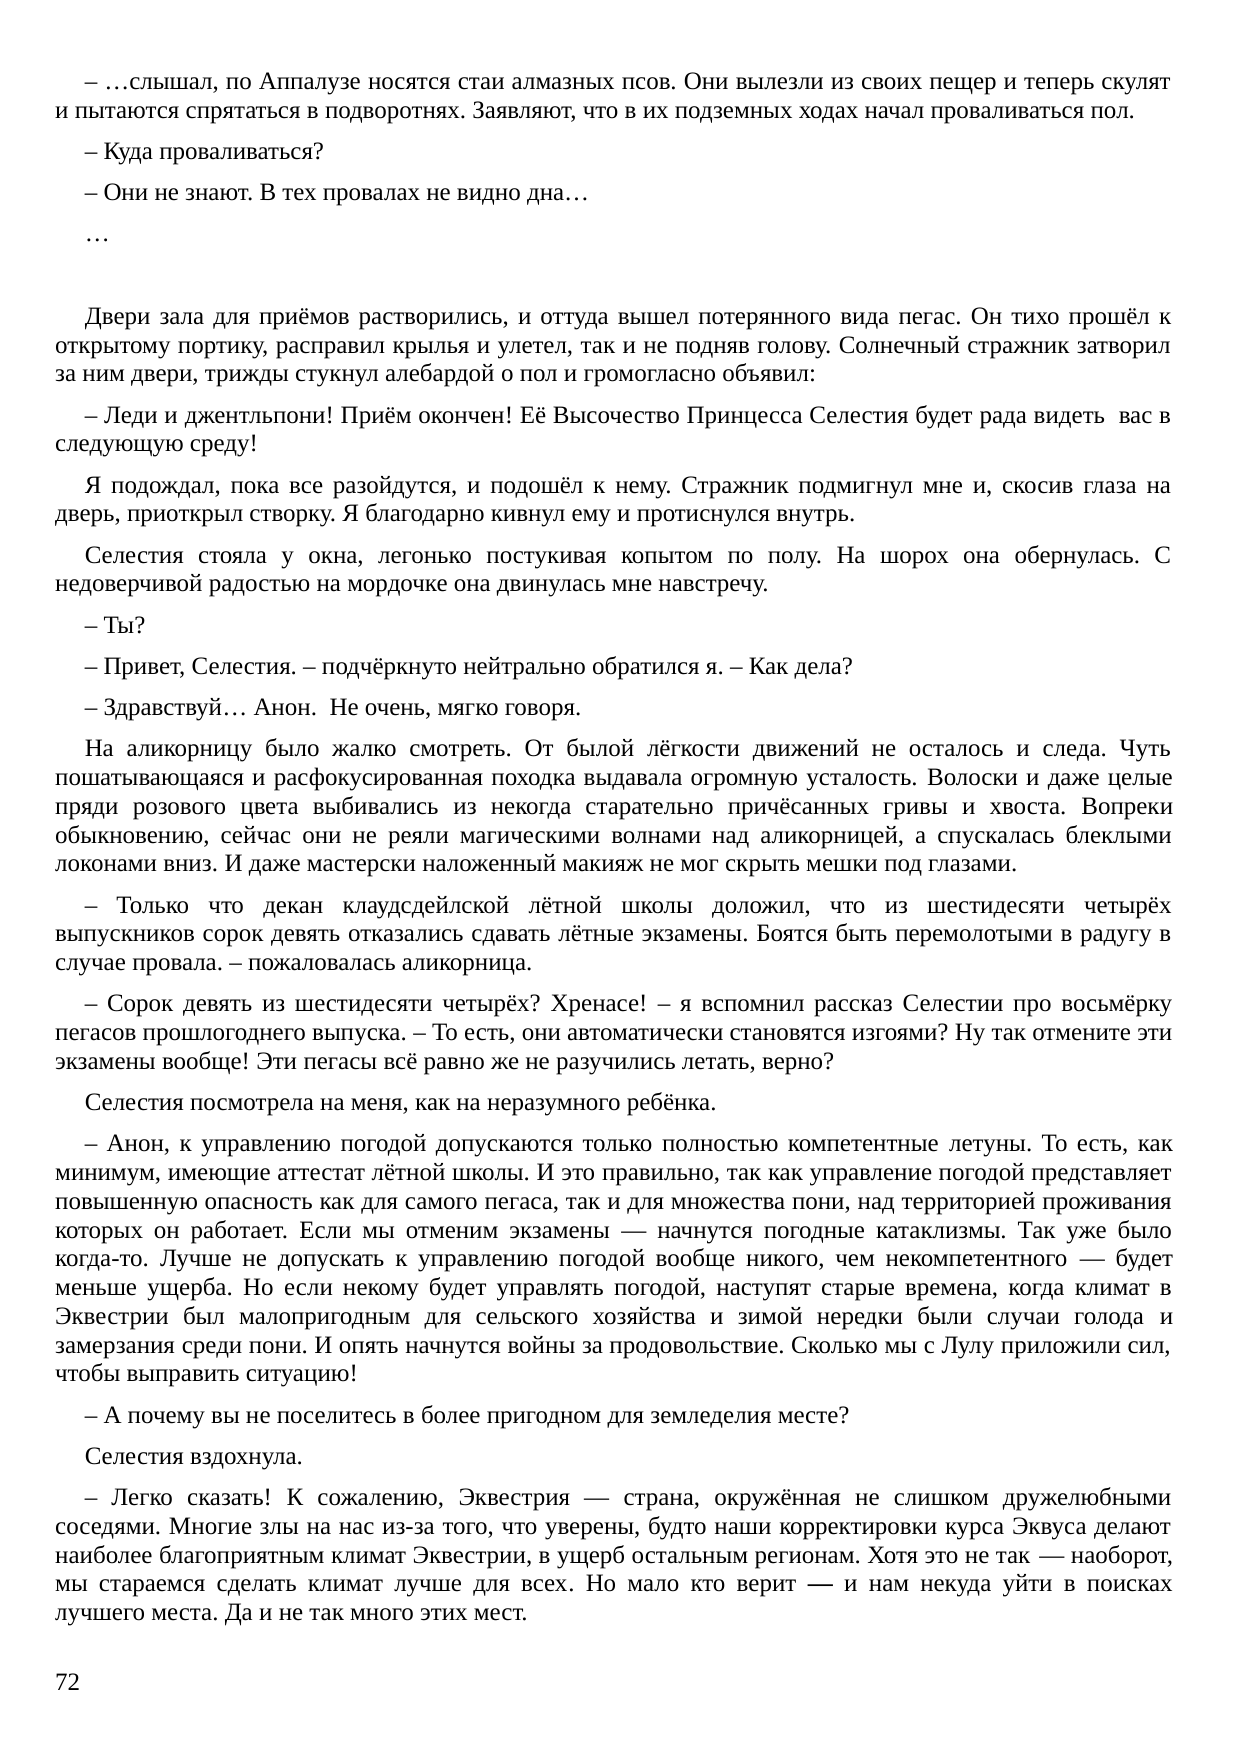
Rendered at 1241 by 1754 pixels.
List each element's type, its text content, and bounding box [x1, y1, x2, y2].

text – Леди и джентльпони! Приём окончен! Её Высочество Принцесса Селестия будет рада видеть вас в следующую среду! [55, 400, 1173, 457]
text Селестия посмотрела на меня, как на неразумного ребёнка. [55, 1087, 1173, 1116]
text Селестия стояла у окна, легонько постукивая копытом по полу. На шорох она обернулась. С недоверчивой радостью на мордочке она двинулась мне навстречу. [55, 540, 1173, 597]
text – Сорок девять из шестидесяти четырёх? Хренасе! – я вспомнил рассказ Селестии про восьмёрку пегасов прошлогоднего выпуска. – То есть, они автоматически становятся изгоями? Ну так отмените эти экзамены вообще! Эти пегасы всё равно же не разучились летать, верно? [55, 988, 1173, 1075]
text Двери зала для приёмов растворились, и оттуда вышел потерянного вида пегас. Он тихо прошёл к открытому портику, расправил крылья и улетел, так и не подняв голову. Солнечный стражник затворил за ним двери, трижды стукнул алебардой о пол и громогласно объявил: [55, 301, 1173, 387]
text – Только что декан клаудсдейлской лётной школы доложил, что из шестидесяти четырёх выпускников сорок девять отказались сдавать лётные экзамены. Боятся быть перемолотыми в радугу в случае провала. – пожаловалась аликорница. [55, 890, 1173, 976]
text – Легко сказать! К сожалению, Эквестрия — страна, окружённая не слишком дружелюбными соседями. Многие злы на нас из-за того, что уверены, будто наши корректировки курса Эквуса делают наиболее благоприятным климат Эквестрии, в ущерб остальным регионам. Хотя это не так — наоборот, мы стараемся сделать климат лучше для всех. Но мало кто верит — и нам некуда уйти в поисках лучшего места. Да и не так много этих мест. [55, 1482, 1173, 1626]
text – Анон, к управлению погодой допускаются только полностью компетентные летуны. То есть, как минимум, имеющие аттестат лётной школы. И это правильно, так как управление погодой представляет повышенную опасность как для самого пегаса, так и для множества пони, над территорией проживания которых он работает. Если мы отменим экзамены — начнутся погодные катаклизмы. Так уже было когда-то. Лучше не допускать к управлению погодой вообще никого, чем некомпетентного — будет меньше ущерба. Но если некому будет управлять погодой, наступят старые времена, когда климат в Эквестрии был малопригодным для сельского хозяйства и зимой нередки были случаи голода и замерзания среди пони. И опять начнутся войны за продовольствие. Сколько мы с Лулу приложили сил, чтобы выправить ситуацию! [55, 1128, 1173, 1387]
text Селестия вздохнула. [55, 1441, 1173, 1470]
text На аликорницу было жалко смотреть. От былой лёгкости движений не осталось и следа. Чуть пошатывающаяся и расфокусированная походка выдавала огромную усталость. Волоски и даже целые пряди розового цвета выбивались из некогда старательно причёсанных гривы и хвоста. Вопреки обыкновению, сейчас они не реяли магическими волнами над аликорницей, а спускалась блеклыми локонами вниз. И даже мастерски наложенный макияж не мог скрыть мешки под глазами. [55, 733, 1173, 877]
text – Куда проваливаться? [55, 136, 1173, 165]
text – …слышал, по Аппалузе носятся стаи алмазных псов. Они вылезли из своих пещер и теперь скулят и пытаются спрятаться в подворотнях. Заявляют, что в их подземных ходах начал проваливаться пол. [55, 66, 1173, 123]
text – Ты? [55, 610, 1173, 638]
text … [55, 218, 1173, 247]
text – А почему вы не поселитесь в более пригодном для земледелия месте? [55, 1400, 1173, 1428]
text – Привет, Селестия. – подчёркнуто нейтрально обратился я. – Как дела? [55, 651, 1173, 680]
text – Здравствуй… Анон. Не очень, мягко говоря. [55, 692, 1173, 721]
text – Они не знают. В тех провалах не видно дна… [55, 177, 1173, 206]
text Я подождал, пока все разойдутся, и подошёл к нему. Стражник подмигнул мне и, скосив глаза на дверь, приоткрыл створку. Я благодарно кивнул ему и протиснулся внутрь. [55, 470, 1173, 527]
